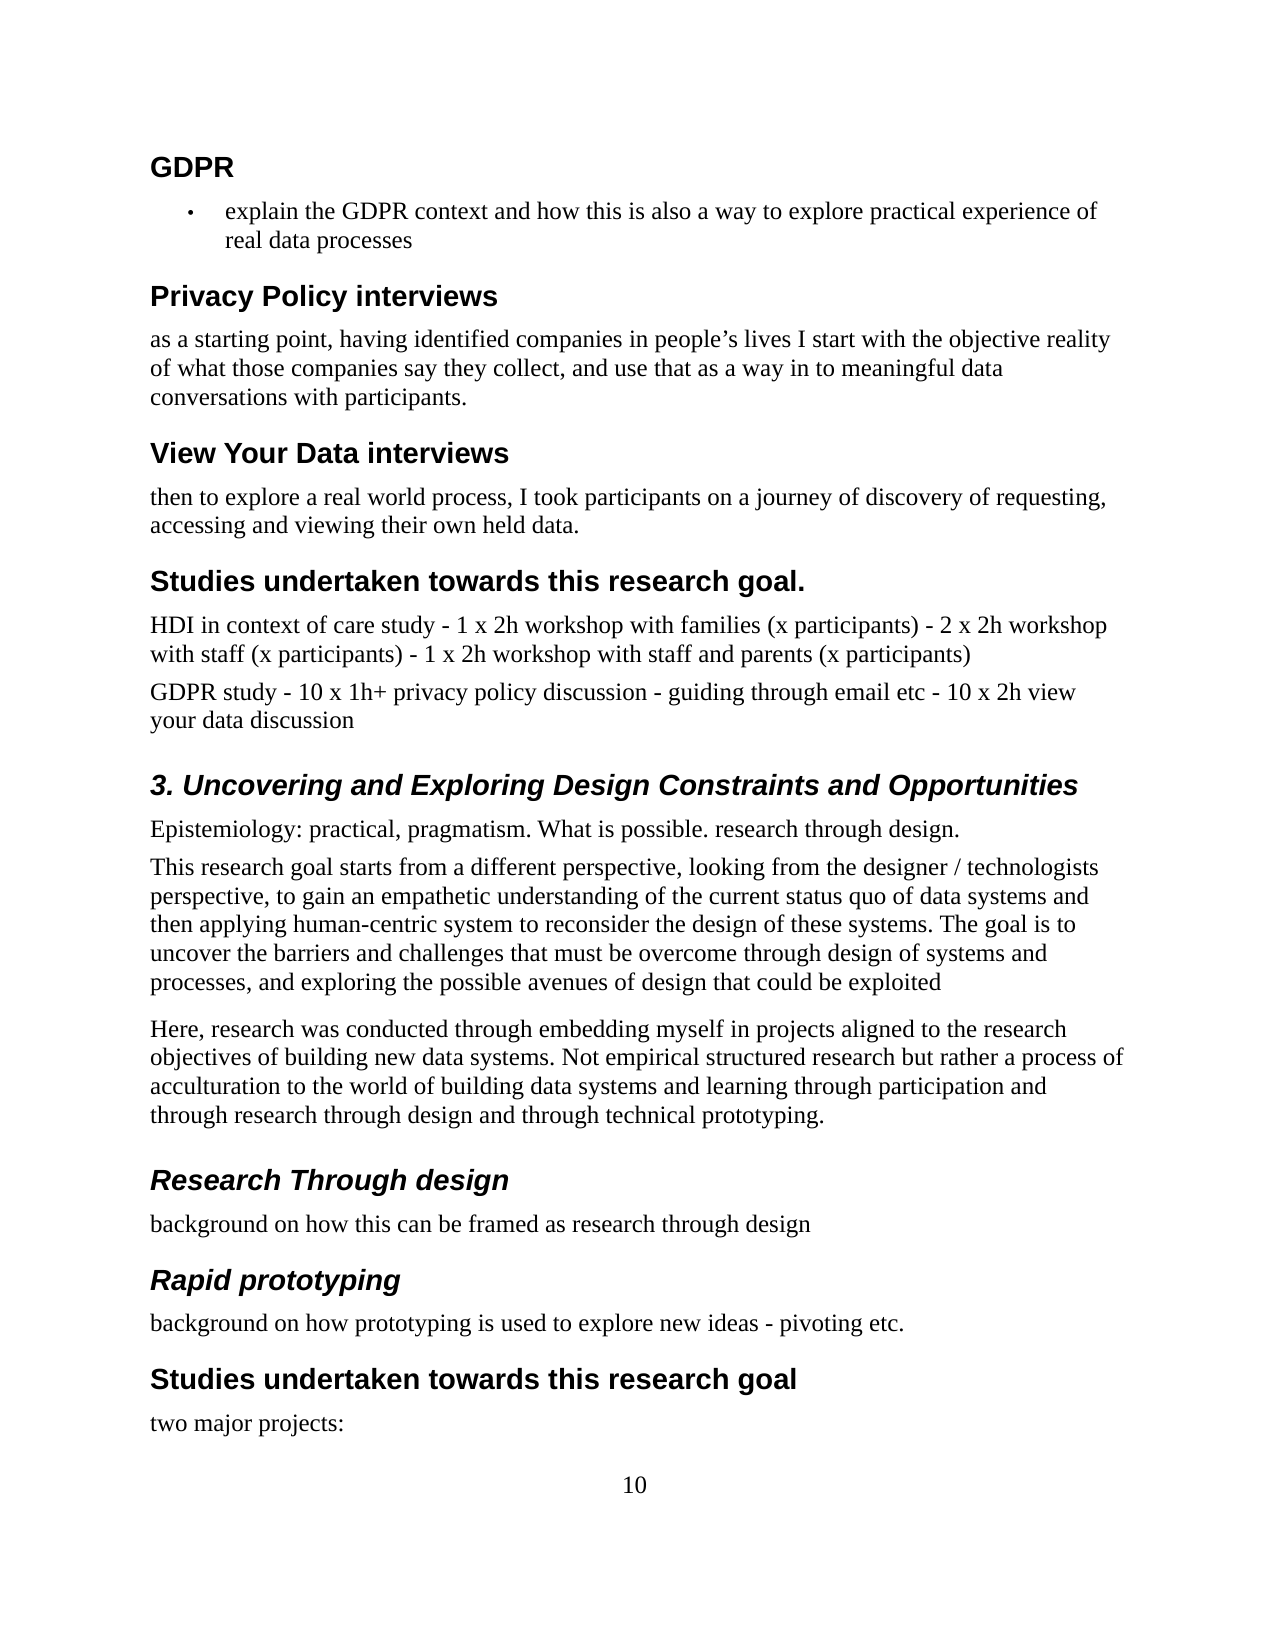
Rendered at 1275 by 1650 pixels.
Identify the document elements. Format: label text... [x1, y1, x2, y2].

text as a starting point, having identified companies in people’s lives I start with the objective reality of what those companies say they collect, and use that as a way in to meaningful data conversations with participants. [150, 324, 1125, 411]
subtitle Privacy Policy interviews [150, 278, 1125, 312]
text HDI in context of care study - 1 x 2h workshop with families (x participants) - 2 x 2h workshop with staff (x participants) - 1 x 2h workshop with staff and parents (x participants) [150, 610, 1125, 668]
subtitle GDPR [150, 150, 1125, 183]
subtitle Rapid prototyping [150, 1262, 1125, 1296]
text background on how this can be framed as research through design [150, 1209, 1125, 1237]
subtitle Studies undertaken towards this research goal. [150, 564, 1125, 598]
text two major projects: [150, 1408, 1125, 1437]
list explain the GDPR context and how this is also a way to explore practical experience of real data processes [187, 196, 1125, 253]
text Here, research was conducted through embedding myself in projects aligned to the research objectives of building new data systems. Not empirical structured research but rather a process of acculturation to the world of building data systems and learning through participation and through research through design and through technical prototyping. [150, 1014, 1125, 1129]
subtitle View Your Data interviews [150, 436, 1125, 469]
text then to explore a real world process, I took participants on a journey of discovery of requesting, accessing and viewing their own held data. [150, 482, 1125, 539]
subtitle 3. Uncovering and Exploring Design Constraints and Opportunities [150, 768, 1125, 802]
text Epistemiology: practical, pragmatism. What is possible. research through design. [150, 814, 1125, 843]
subtitle Studies undertaken towards this research goal [150, 1362, 1125, 1396]
text This research goal starts from a different perspective, looking from the designer / technologists perspective, to gain an empathetic understanding of the current status quo of data systems and then applying human-centric system to reconsider the design of these systems. The goal is to uncover the barriers and challenges that must be overcome through design of systems and processes, and exploring the possible avenues of design that could be exploited [150, 852, 1125, 996]
text GDPR study - 10 x 1h+ privacy policy discussion - guiding through email etc - 10 x 2h view your data discussion [150, 677, 1125, 734]
subtitle Research Through design [150, 1163, 1125, 1196]
text background on how prototyping is used to explore new ideas - pivoting etc. [150, 1308, 1125, 1337]
